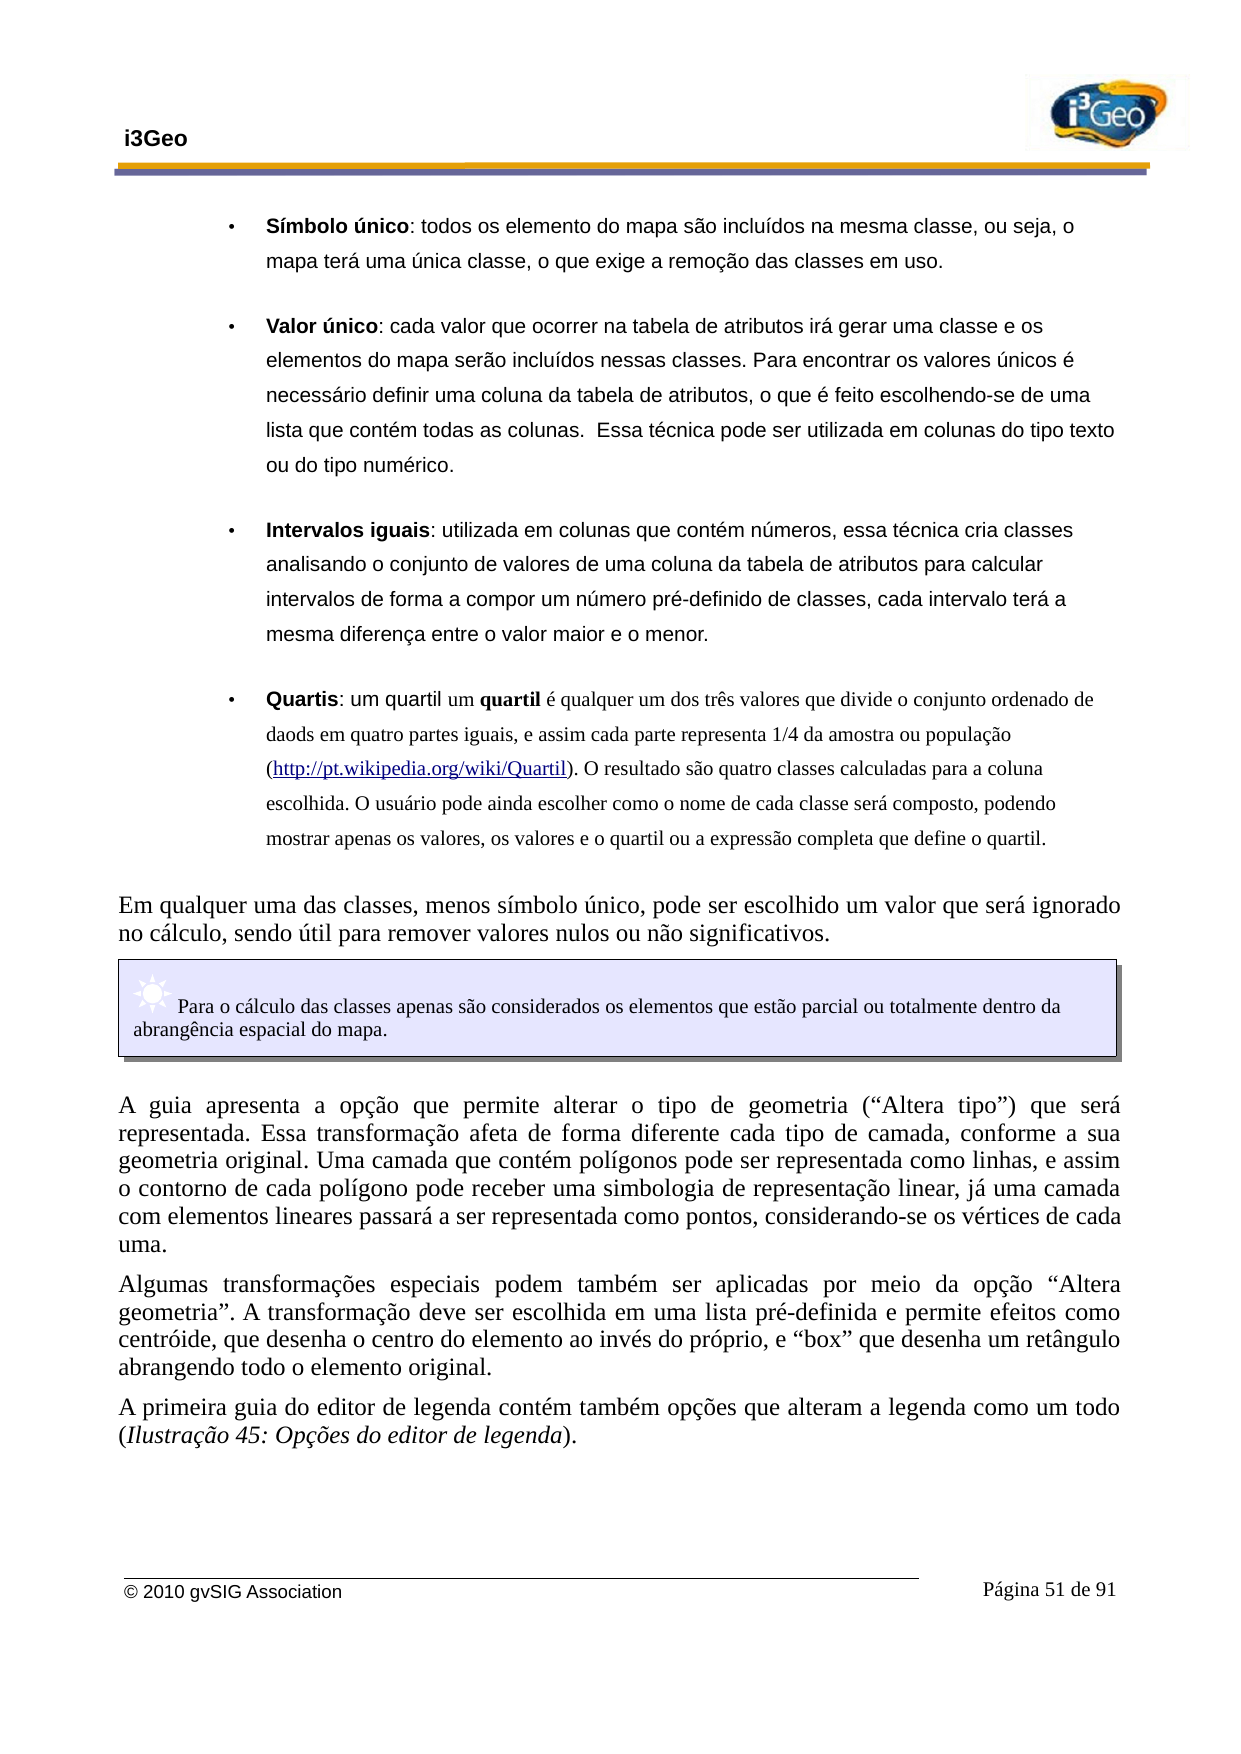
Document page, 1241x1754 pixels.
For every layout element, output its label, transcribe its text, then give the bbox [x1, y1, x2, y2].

list Valor único: cada valor que ocorrer na tabela de atributos irá gerar uma classe e os elementos do mapa serão incluídos nessas classes. Para encontrar os valores únicos é necessário definir uma coluna da tabela de atributos, o que é feito escolhendo-se de uma lista que contém todas as colunas. Essa técnica pode ser utilizada em colunas do tipo texto ou do tipo numérico. [228, 314, 1122, 477]
picture [164, 990, 173, 997]
list Símbolo único: todos os elemento do mapa são incluídos na mesma classe, ou seja, o mapa terá uma única classe, o que exige a remoção das classes em uso. [228, 214, 1122, 272]
picture [149, 1005, 156, 1014]
text Algumas transformações especiais podem também ser aplicadas por meio da opção “Altera geometria”. A transformação deve ser escolhida em uma lista pré-definida e permite efeitos como centróide, que desenha o centro do elemento ao invés do próprio, e “box” que desenha um retângulo abrangendo todo o elemento original. [118, 1270, 1122, 1381]
picture [138, 974, 167, 1008]
text Em qualquer uma das classes, menos símbolo único, pode ser escolhido um valor que será ignorado no cálculo, sendo útil para remover valores nulos ou não significativos. [118, 891, 1122, 947]
text A guia apresenta a opção que permite alterar o tipo de geometria (“Altera tipo”) que será representada. Essa transformação afeta de forma diferente cada tipo de camada, conforme a sua geometria original. Uma camada que contém polígonos pode ser representada como linhas, e assim o contorno de cada polígono pode receber uma simbologia de representação linear, já uma camada com elementos lineares passará a ser representada como pontos, considerando-se os vértices de cada uma. [118, 1091, 1122, 1257]
picture [133, 990, 141, 997]
picture [1025, 74, 1191, 151]
text A primeira guia do editor de legenda contém também opções que alteram a legenda como um todo (Ilustração 45: Opções do editor de legenda). [118, 1393, 1122, 1449]
text Para o cálculo das classes apenas são considerados os elementos que estão parcial ou totalmente dentro da abrangência espacial do mapa. [119, 960, 1116, 1056]
list Intervalos iguais: utilizada em colunas que contém números, essa técnica cria classes analisando o conjunto de valores de uma coluna da tabela de atributos para calcular intervalos de forma a compor um número pré-definido de classes, cada intervalo terá a mesma diferença entre o valor maior e o menor. [228, 518, 1122, 646]
list Quartis: um quartil um quartil é qualquer um dos três valores que divide o conjunto ordenado de daods em quatro partes iguais, e assim cada parte representa 1/4 da amostra ou população (http://pt.wikipedia.org/wiki/Quartil). O resultado são quatro classes calculadas para a coluna escolhida. O usuário pode ainda escolher como o nome de cada classe será composto, podendo mostrar apenas os valores, os valores e o quartil ou a expressão completa que define o quartil. [228, 687, 1122, 850]
